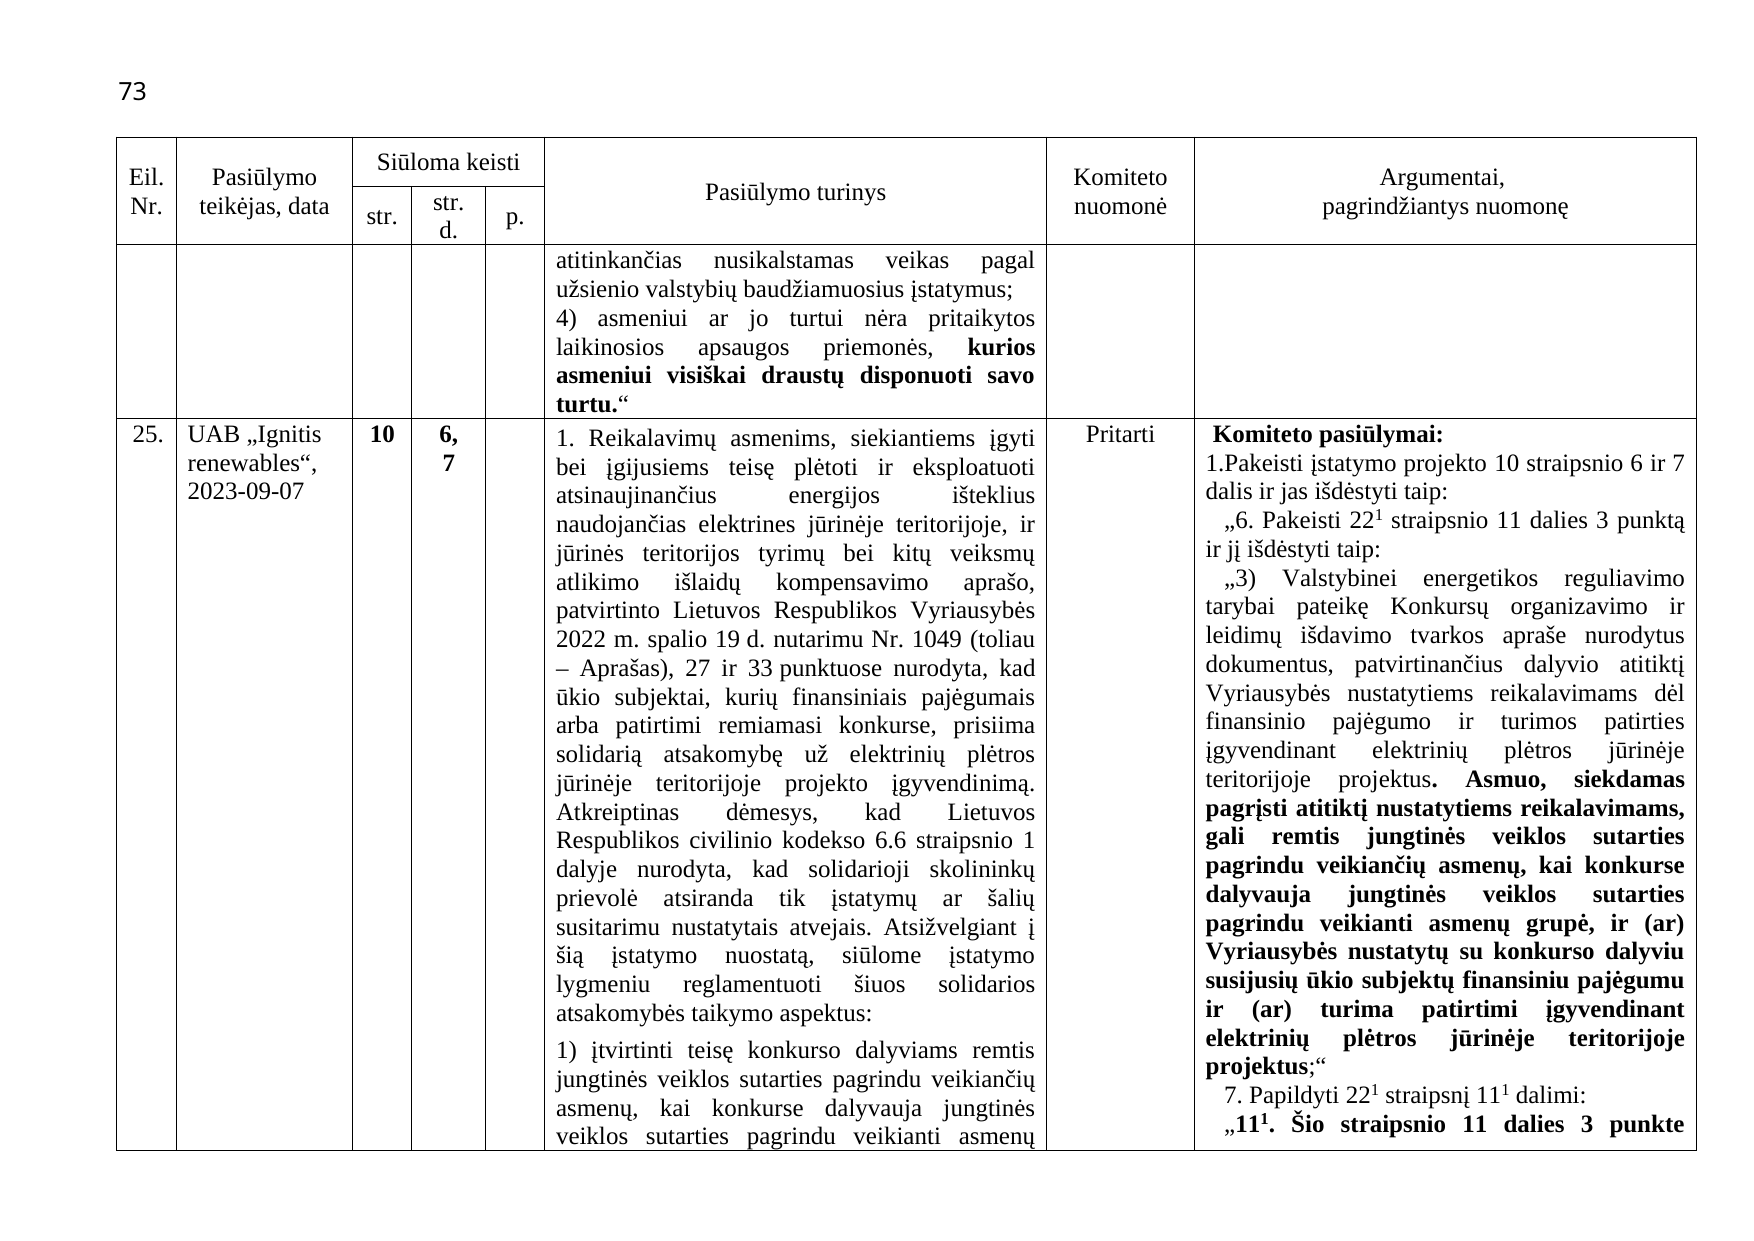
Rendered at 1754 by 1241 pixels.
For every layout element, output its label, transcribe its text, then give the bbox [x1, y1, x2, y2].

table_cell p. [486, 187, 544, 244]
table_cell str. d. [412, 187, 485, 244]
table_cell Komiteto pasiūlymai: 1.Pakeisti įstatymo projekto 10 straipsnio 6 ir 7 dalis ir jas išdėstyti taip: „6. Pakeisti 221 straipsnio 11 dalies 3 punktą ir jį išdėstyti taip: „3) Valstybinei energetikos reguliavimo tarybai pateikę Konkursų organizavimo ir leidimų išdavimo tvarkos apraše nurodytus dokumentus, patvirtinančius dalyvio atitiktį Vyriausybės nustatytiems reikalavimams dėl finansinio pajėgumo ir turimos patirties įgyvendinant elektrinių plėtros jūrinėje teritorijoje projektus. Asmuo, siekdamas pagrįsti atitiktį nustatytiems reikalavimams, gali remtis jungtinės veiklos sutarties pagrindu veikiančių asmenų, kai konkurse dalyvauja jungtinės veiklos sutarties pagrindu veikianti asmenų grupė, ir (ar) Vyriausybės nustatytų su konkurso dalyviu susijusių ūkio subjektų finansiniu pajėgumu ir (ar) turima patirtimi įgyvendinant elektrinių plėtros jūrinėje teritorijoje projektus;“ 7. Papildyti 221 straipsnį 111 dalimi: „111. Šio straipsnio 11 dalies 3 punkte [1195, 419, 1696, 1150]
table_header Eil. Nr. [117, 138, 176, 244]
table_cell str. [353, 187, 411, 244]
table_cell Pritarti [1047, 419, 1194, 1150]
table_cell [412, 245, 485, 418]
table_cell 25. [117, 419, 176, 1150]
table_cell [353, 245, 411, 418]
table_cell [1047, 245, 1194, 418]
table_cell 6, 7 [412, 419, 485, 1150]
table_cell [177, 245, 352, 418]
table_header Siūloma keisti [353, 138, 544, 186]
table_cell atitinkančias nusikalstamas veikas pagal užsienio valstybių baudžiamuosius įstatymus; 4) asmeniui ar jo turtui nėra pritaikytos laikinosios apsaugos priemonės, kurios asmeniui visiškai draustų disponuoti savo turtu.“ [545, 245, 1046, 418]
table_cell UAB „Ignitis renewables“, 2023-09-07 [177, 419, 352, 1150]
table_cell 10 [353, 419, 411, 1150]
table_header Argumentai, pagrindžiantys nuomonę [1195, 138, 1696, 244]
table_cell [486, 245, 544, 418]
table_header Komiteto nuomonė [1047, 138, 1194, 244]
table_cell [486, 419, 544, 1150]
table_cell [1195, 245, 1696, 418]
table_header Pasiūlymo turinys [545, 138, 1046, 244]
table_header Pasiūlymo teikėjas, data [177, 138, 352, 244]
table_cell [117, 245, 176, 418]
table_cell 1. Reikalavimų asmenims, siekiantiems įgyti bei įgijusiems teisę plėtoti ir eksploatuoti atsinaujinančius energijos išteklius naudojančias elektrines jūrinėje teritorijoje, ir jūrinės teritorijos tyrimų bei kitų veiksmų atlikimo išlaidų kompensavimo aprašo, patvirtinto Lietuvos Respublikos Vyriausybės 2022 m. spalio 19 d. nutarimu Nr. 1049 (toliau – Aprašas), 27 ir 33 punktuose nurodyta, kad ūkio subjektai, kurių finansiniais pajėgumais arba patirtimi remiamasi konkurse, prisiima solidarią atsakomybę už elektrinių plėtros jūrinėje teritorijoje projekto įgyvendinimą. Atkreiptinas dėmesys, kad Lietuvos Respublikos civilinio kodekso 6.6 straipsnio 1 dalyje nurodyta, kad solidarioji skolininkų prievolė atsiranda tik įstatymų ar šalių susitarimu nustatytais atvejais. Atsižvelgiant į šią įstatymo nuostatą, siūlome įstatymo lygmeniu reglamentuoti šiuos solidarios atsakomybės taikymo aspektus: 1) įtvirtinti teisę konkurso dalyviams remtis jungtinės veiklos sutarties pagrindu veikiančių asmenų, kai konkurse dalyvauja jungtinės veiklos sutarties pagrindu veikianti asmenų [545, 419, 1046, 1150]
